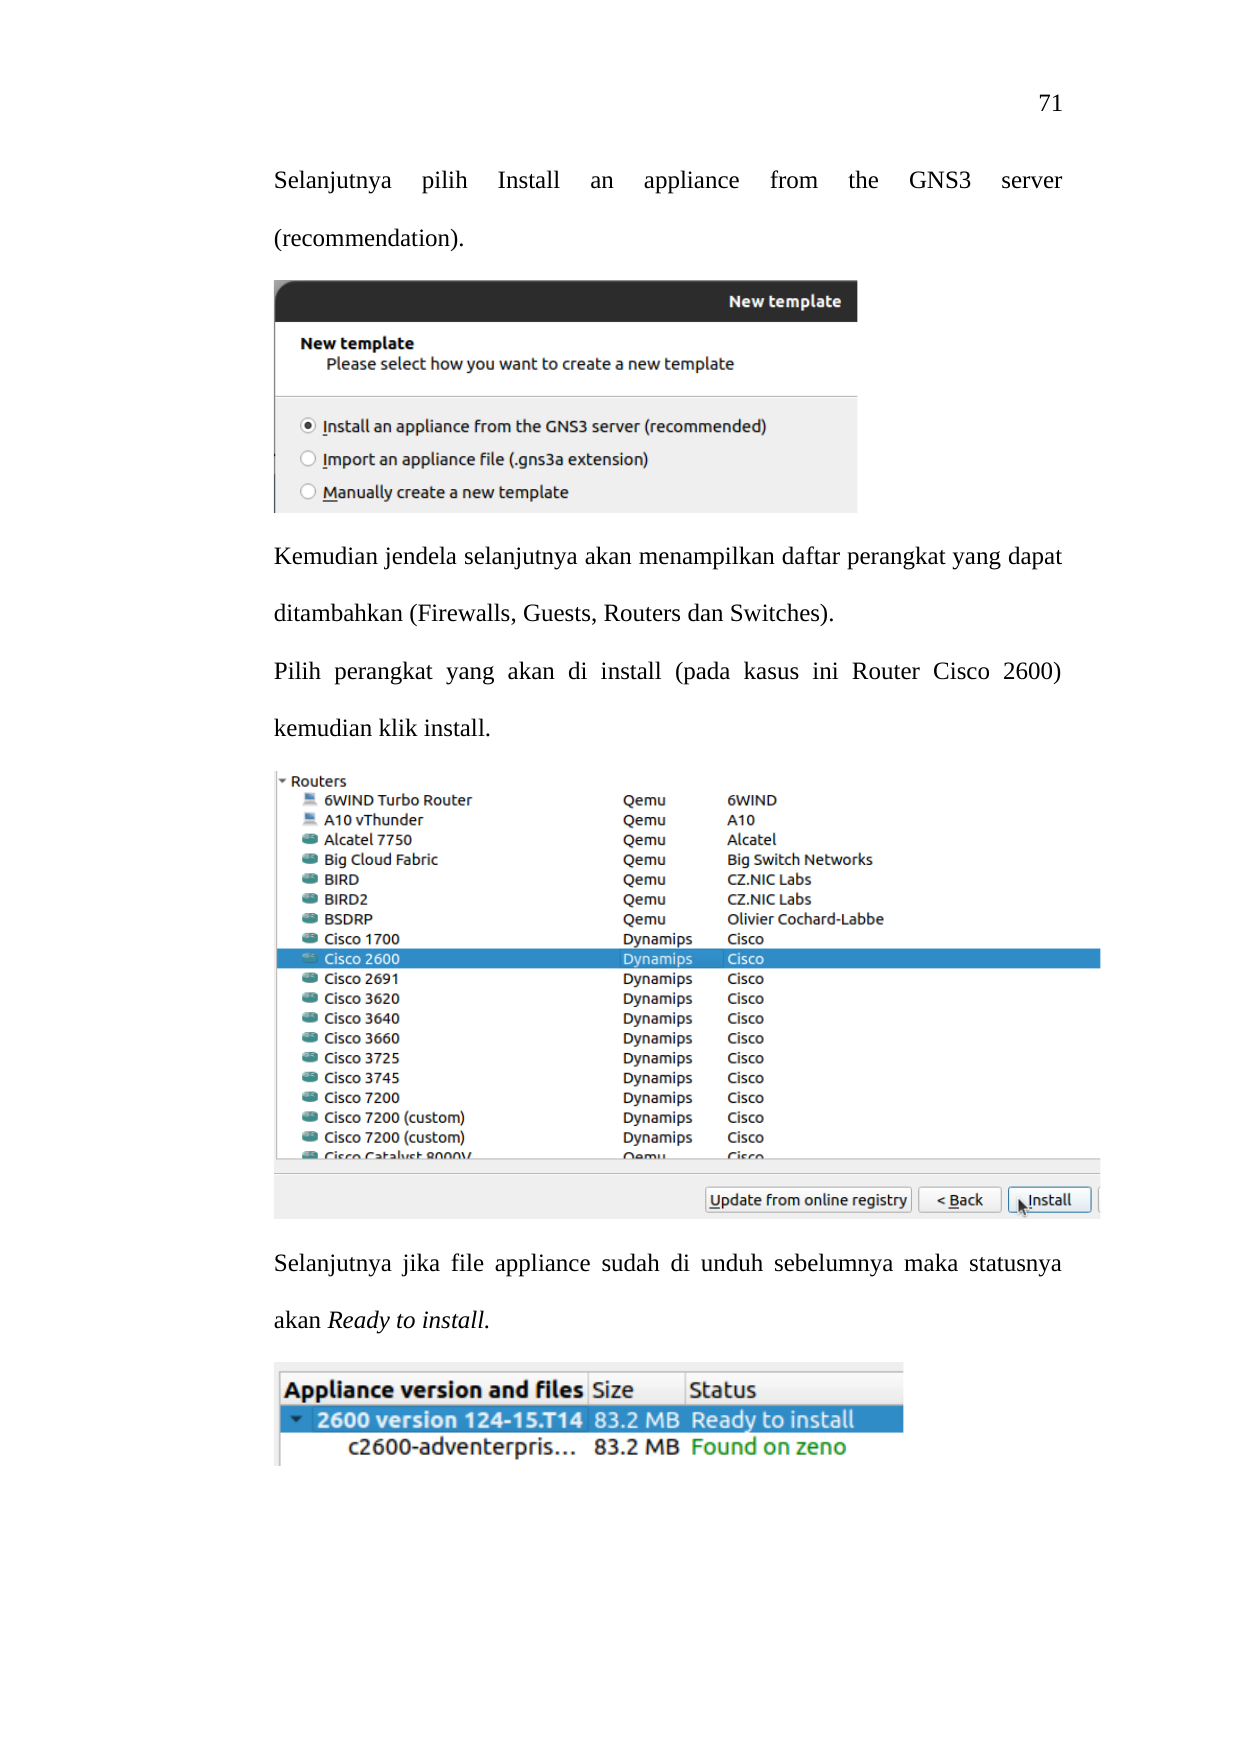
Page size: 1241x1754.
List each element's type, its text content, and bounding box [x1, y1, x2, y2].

list Pilih perangkat yang akan di install (pada kasus ini Router Cisco 2600) kemudian klik install. [236, 656, 1063, 742]
list Kemudian jendela selanjutnya akan menampilkan daftar perangkat yang dapat ditambahkan (Firewalls, Guests, Routers dan Switches). [236, 541, 1063, 627]
picture [273, 1362, 904, 1466]
picture [273, 771, 1101, 1219]
picture [273, 280, 858, 513]
list Selanjutnya jika file appliance sudah di unduh sebelumnya maka statusnya akan Ready to install. [236, 1248, 1063, 1334]
list Selanjutnya pilih Install an appliance from the GNS3 server (recommendation). [236, 165, 1063, 252]
